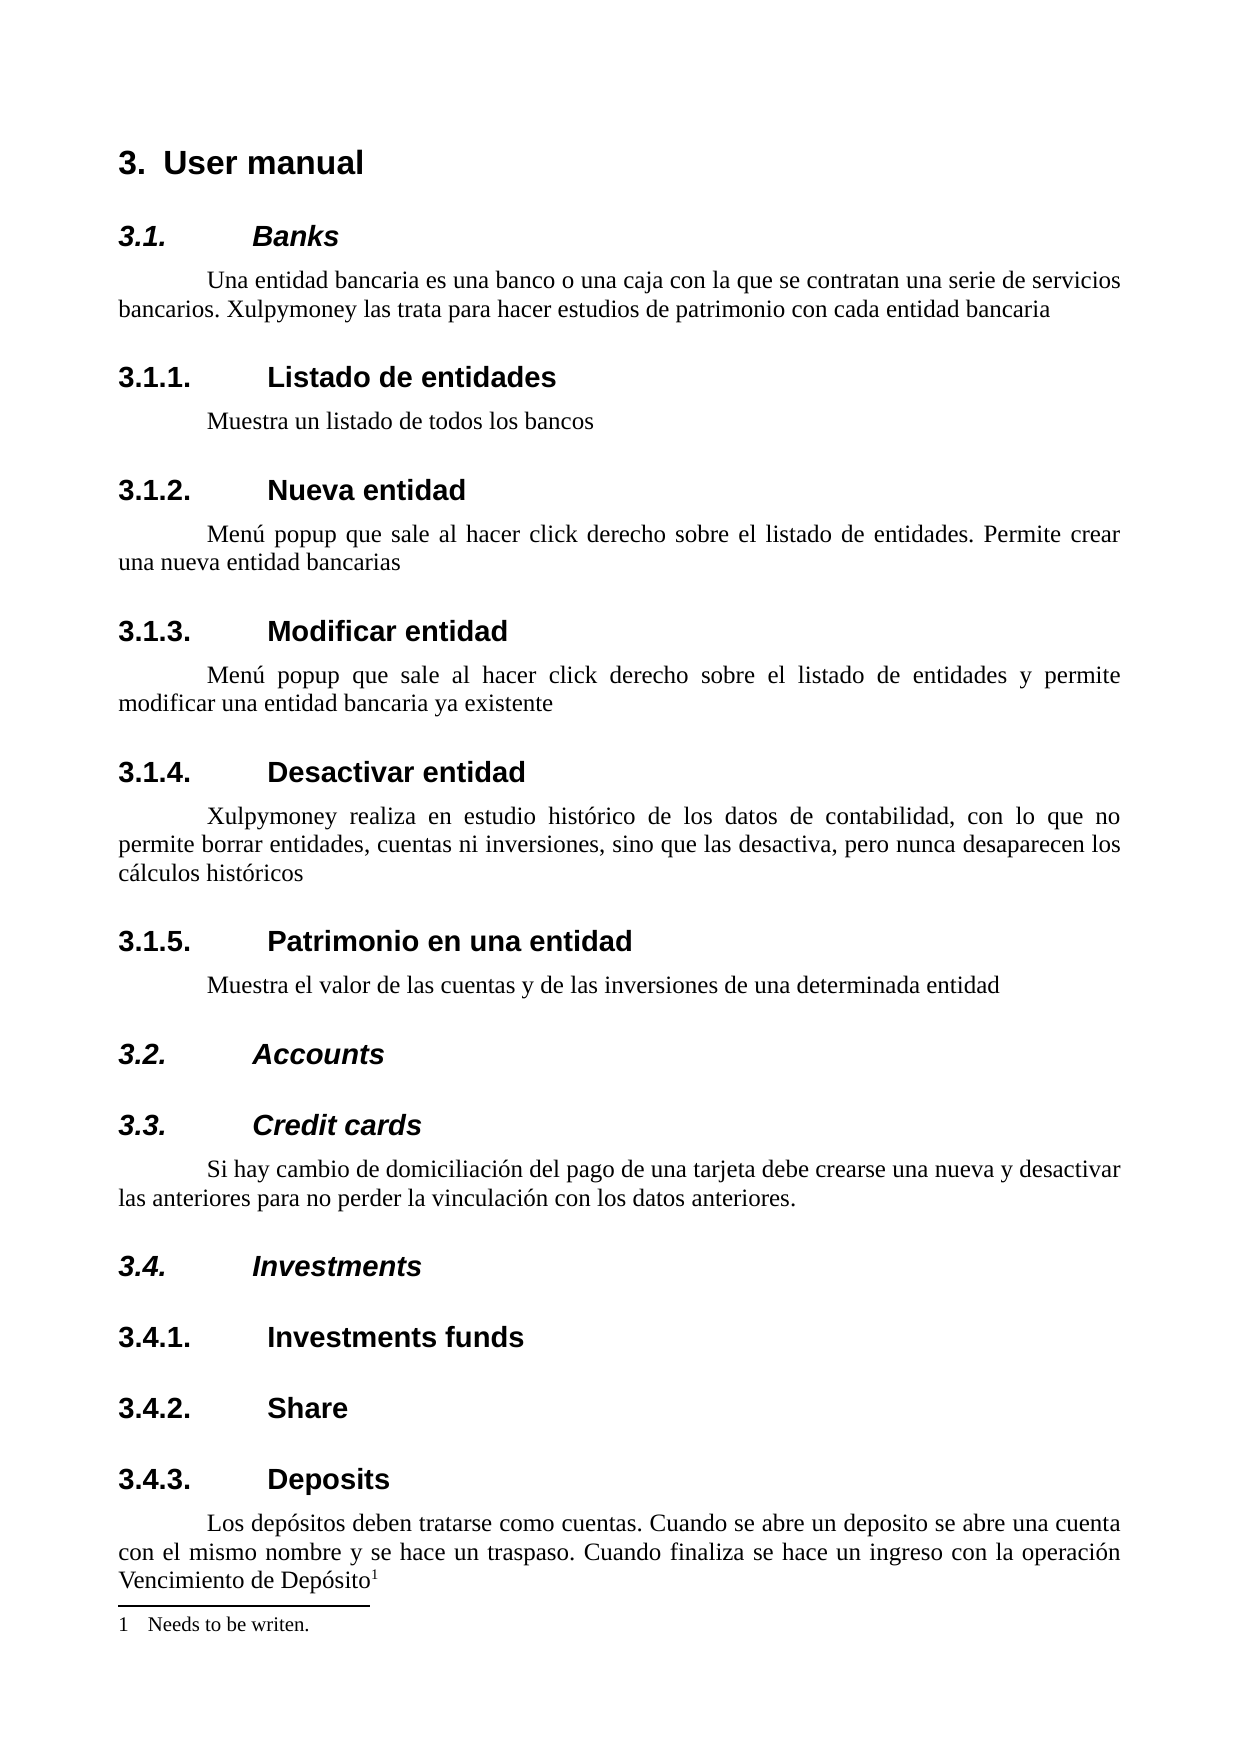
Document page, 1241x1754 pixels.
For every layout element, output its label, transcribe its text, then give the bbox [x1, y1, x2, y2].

text Si hay cambio de domiciliación del pago de una tarjeta debe crearse una nueva y desactivar las anteriores para no perder la vinculación con los datos anteriores. [118, 1154, 1122, 1211]
text Menú popup que sale al hacer click derecho sobre el listado de entidades y permite modificar una entidad bancaria ya existente [118, 660, 1122, 717]
text Xulpymoney realiza en estudio histórico de los datos de contabilidad, con lo que no permite borrar entidades, cuentas ni inversiones, sino que las desactiva, pero nunca desaparecen los cálculos históricos [118, 801, 1122, 887]
text Menú popup que sale al hacer click derecho sobre el listado de entidades. Permite crear una nueva entidad bancarias [118, 519, 1122, 576]
subtitle Nueva entidad [118, 473, 1122, 506]
subtitle Share [118, 1391, 1122, 1424]
text Muestra el valor de las cuentas y de las inversiones de una determinada entidad [118, 971, 1122, 999]
subtitle Banks [118, 219, 1122, 253]
subtitle Investments [118, 1249, 1122, 1282]
subtitle Listado de entidades [118, 360, 1122, 394]
subtitle Patrimonio en una entidad [118, 924, 1122, 958]
subtitle Modificar entidad [118, 614, 1122, 647]
text Muestra un listado de todos los bancos [118, 406, 1122, 435]
subtitle Credit cards [118, 1108, 1122, 1141]
subtitle Investments funds [118, 1320, 1122, 1353]
text Una entidad bancaria es una banco o una caja con la que se contratan una serie de servicios bancarios. Xulpymoney las trata para hacer estudios de patrimonio con cada entidad bancaria [118, 265, 1122, 323]
subtitle Accounts [118, 1037, 1122, 1070]
text Needs to be writen. [118, 1612, 1122, 1636]
text Los depósitos deben tratarse como cuentas. Cuando se abre un deposito se abre una cuenta con el mismo nombre y se hace un traspaso. Cuando finaliza se hace un ingreso con la operación Vencimiento de Depósito [118, 1508, 1122, 1594]
subtitle Desactivar entidad [118, 755, 1122, 788]
subtitle User manual [118, 143, 1122, 182]
subtitle Deposits [118, 1462, 1122, 1496]
